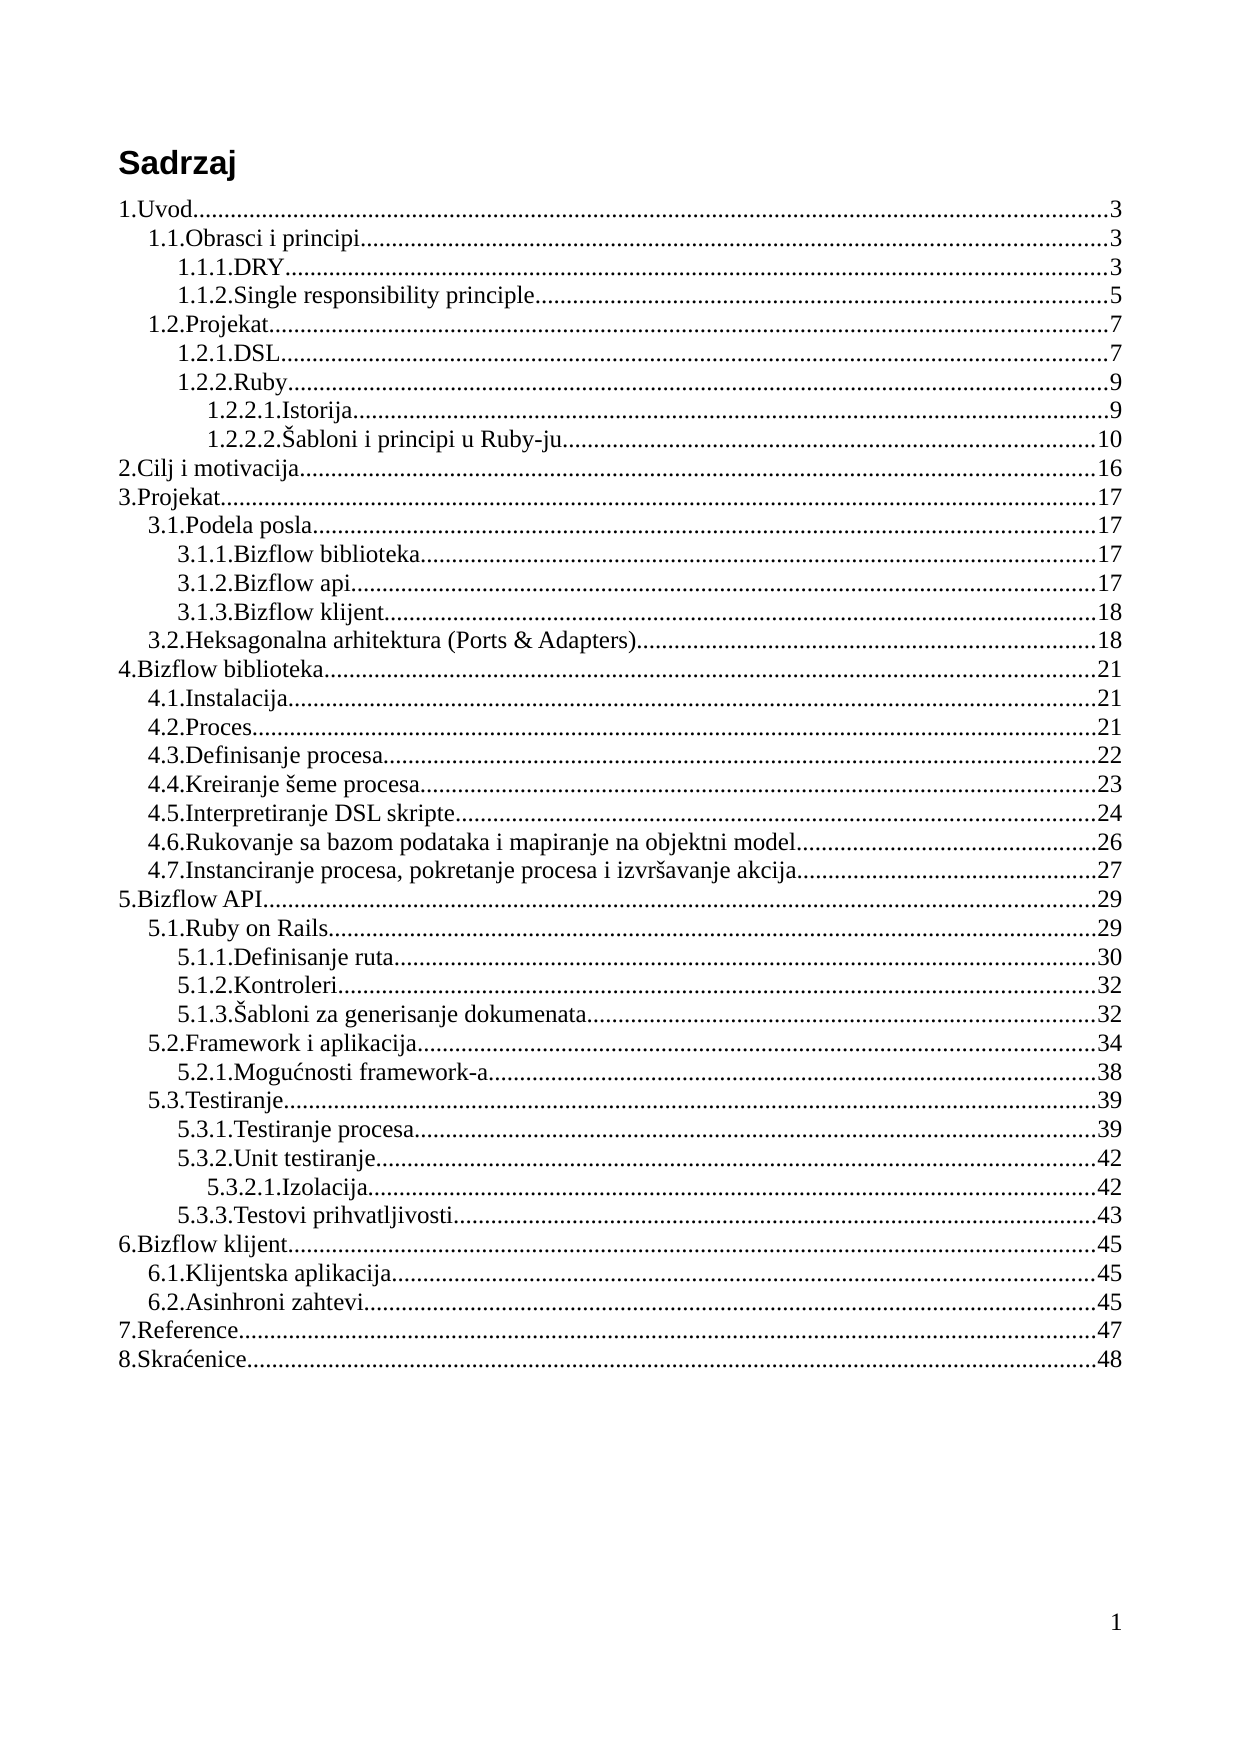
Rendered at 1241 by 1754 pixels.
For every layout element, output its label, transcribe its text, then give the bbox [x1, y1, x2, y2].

text 3.1.3.Bizflow klijent 18 [177, 597, 1122, 625]
text 3.Projekat 17 [118, 482, 1122, 510]
text 1.1.Obrasci i principi 3 [148, 223, 1122, 252]
text 5.1.3.Šabloni za generisanje dokumenata 32 [177, 999, 1122, 1028]
text 4.7.Instanciranje procesa, pokretanje procesa i izvršavanje akcija 27 [148, 855, 1122, 884]
text 4.5.Interpretiranje DSL skripte 24 [148, 798, 1122, 827]
text 5.1.1.Definisanje ruta 30 [177, 942, 1122, 970]
text 1.2.2.2.Šabloni i principi u Ruby-ju 10 [207, 424, 1122, 453]
text 4.4.Kreiranje šeme procesa 23 [148, 769, 1122, 798]
text 5.2.Framework i aplikacija 34 [148, 1028, 1122, 1057]
text 5.3.Testiranje 39 [148, 1085, 1122, 1114]
text 1.Uvod 3 [118, 194, 1122, 223]
text 4.1.Instalacija 21 [148, 683, 1122, 712]
text 4.6.Rukovanje sa bazom podataka i mapiranje na objektni model 26 [148, 827, 1122, 855]
text 5.3.2.1.Izolacija 42 [207, 1172, 1122, 1200]
text 4.Bizflow biblioteka 21 [118, 654, 1122, 683]
text 1.2.1.DSL 7 [177, 338, 1122, 367]
text 5.3.1.Testiranje procesa 39 [177, 1114, 1122, 1143]
subtitle Sadrzaj [118, 143, 1122, 182]
text 3.1.2.Bizflow api 17 [177, 568, 1122, 597]
text 3.2.Heksagonalna arhitektura (Ports & Adapters) 18 [148, 625, 1122, 654]
text 1.1.1.DRY 3 [177, 252, 1122, 280]
text 7.Reference 47 [118, 1315, 1122, 1344]
text 6.Bizflow klijent 45 [118, 1229, 1122, 1258]
text 8.Skraćenice 48 [118, 1344, 1122, 1373]
text 6.2.Asinhroni zahtevi 45 [148, 1287, 1122, 1315]
text 1.2.2.1.Istorija 9 [207, 395, 1122, 424]
text 1.2.Projekat 7 [148, 309, 1122, 338]
text 2.Cilj i motivacija 16 [118, 453, 1122, 482]
text 4.3.Definisanje procesa 22 [148, 740, 1122, 769]
text 5.1.2.Kontroleri 32 [177, 970, 1122, 999]
text 5.1.Ruby on Rails 29 [148, 913, 1122, 942]
text 5.3.2.Unit testiranje 42 [177, 1143, 1122, 1172]
text 1.2.2.Ruby 9 [177, 367, 1122, 395]
text 4.2.Proces 21 [148, 712, 1122, 740]
text 3.1.Podela posla 17 [148, 510, 1122, 539]
text 5.Bizflow API 29 [118, 884, 1122, 913]
text 5.3.3.Testovi prihvatljivosti 43 [177, 1200, 1122, 1229]
text 3.1.1.Bizflow biblioteka 17 [177, 539, 1122, 568]
text 1.1.2.Single responsibility principle 5 [177, 280, 1122, 309]
text 5.2.1.Mogućnosti framework-a 38 [177, 1057, 1122, 1085]
text 6.1.Klijentska aplikacija 45 [148, 1258, 1122, 1287]
